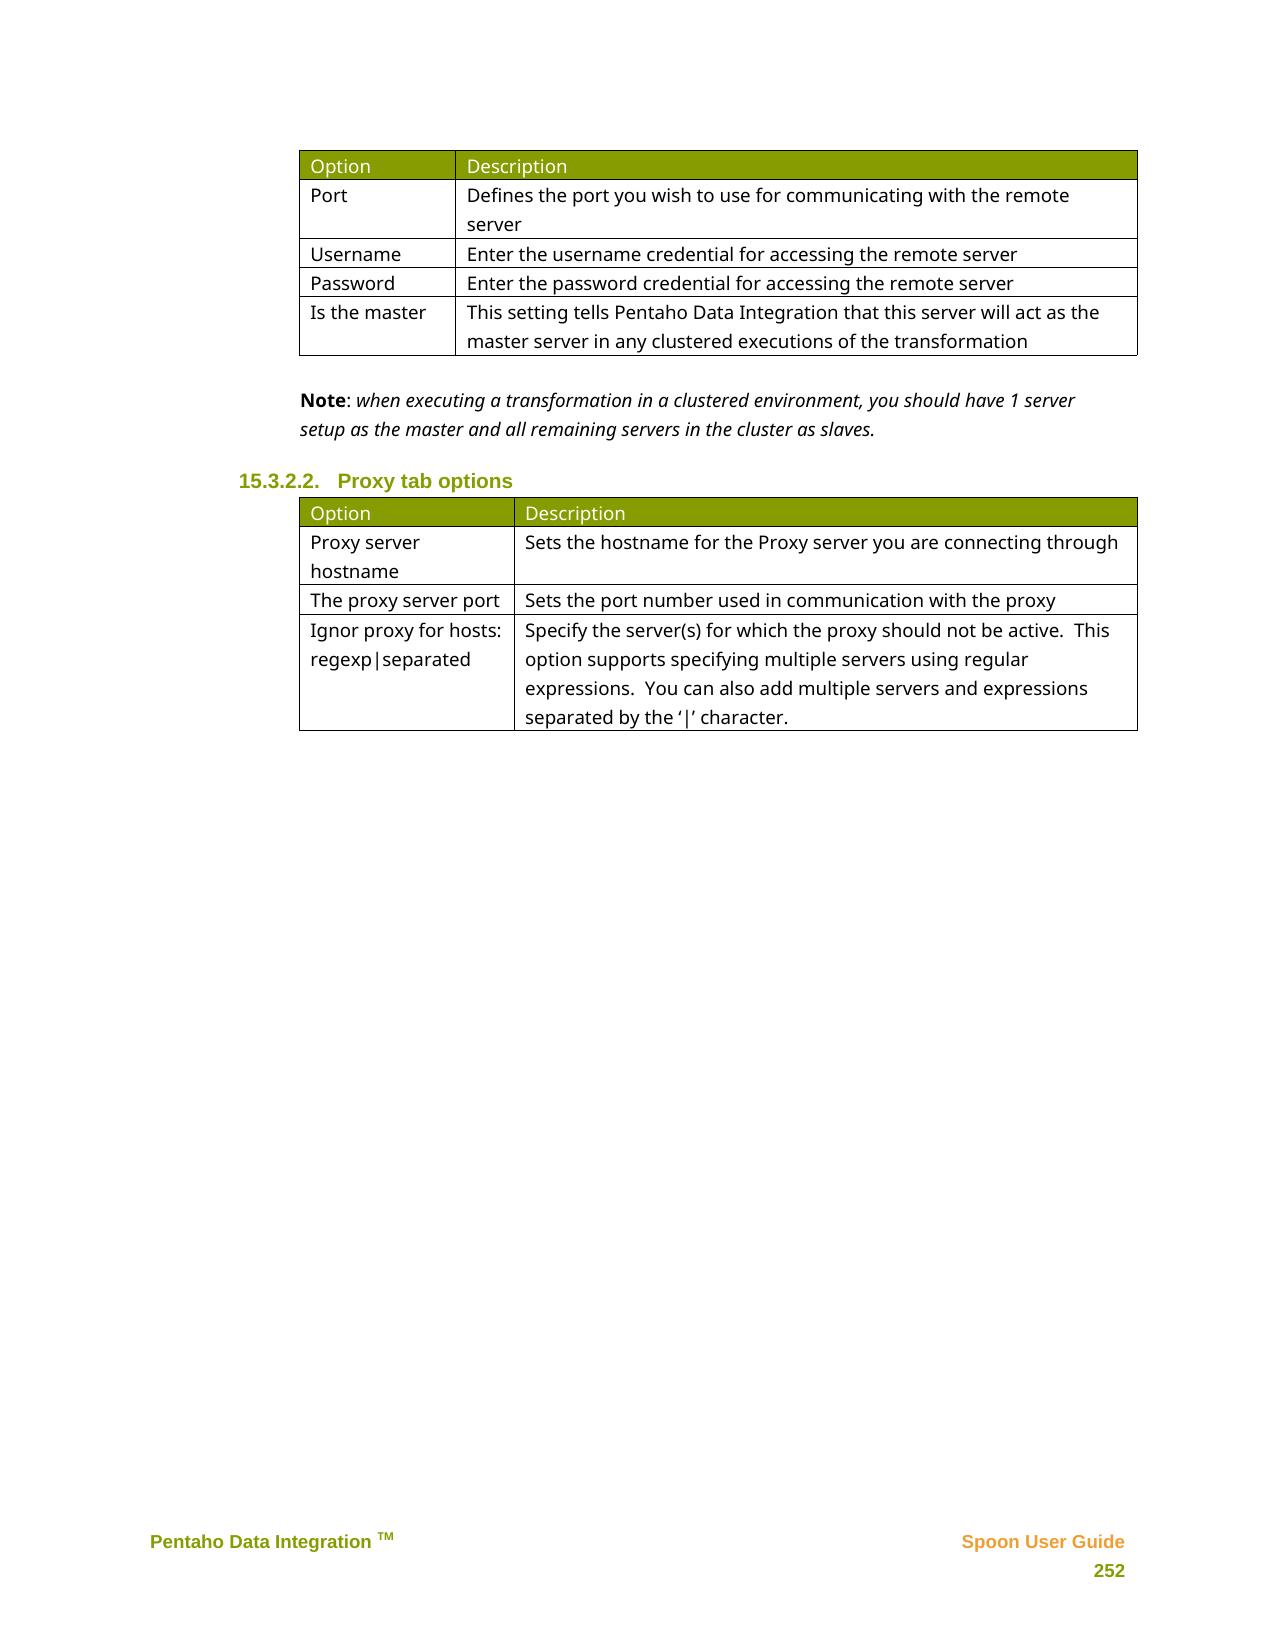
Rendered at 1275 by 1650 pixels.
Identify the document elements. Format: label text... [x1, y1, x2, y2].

table_cell Is the master [300, 297, 455, 355]
table_cell Ignor proxy for hosts: regexp|separated [300, 615, 514, 730]
text Note: when executing a transformation in a clustered environment, you should have 1 server setup as the master and all remaining servers in the cluster as slaves. [300, 384, 1125, 442]
table_header Description [515, 498, 1137, 526]
table_cell Username [300, 239, 455, 267]
table_cell Proxy server hostname [300, 527, 514, 584]
table_cell Enter the username credential for accessing the remote server [456, 239, 1137, 267]
table_header Option [300, 151, 455, 179]
table_cell Defines the port you wish to use for communicating with the remote server [456, 180, 1137, 238]
table_cell The proxy server port [300, 585, 514, 613]
table_cell Sets the hostname for the Proxy server you are connecting through [515, 527, 1137, 584]
table_cell Specify the server(s) for which the proxy should not be active. This option supports specifying multiple servers using regular expressions. You can also add multiple servers and expressions separated by the ‘|’ character. [515, 615, 1137, 730]
table_cell Enter the password credential for accessing the remote server [456, 268, 1137, 296]
table_header Description [456, 151, 1137, 179]
table_header Option [300, 498, 514, 526]
table_cell Password [300, 268, 455, 296]
table_cell Sets the port number used in communication with the proxy [515, 585, 1137, 613]
subtitle Proxy tab options [239, 461, 1125, 496]
table_cell This setting tells Pentaho Data Integration that this server will act as the master server in any clustered executions of the transformation [456, 297, 1137, 355]
table_cell Port [300, 180, 455, 238]
